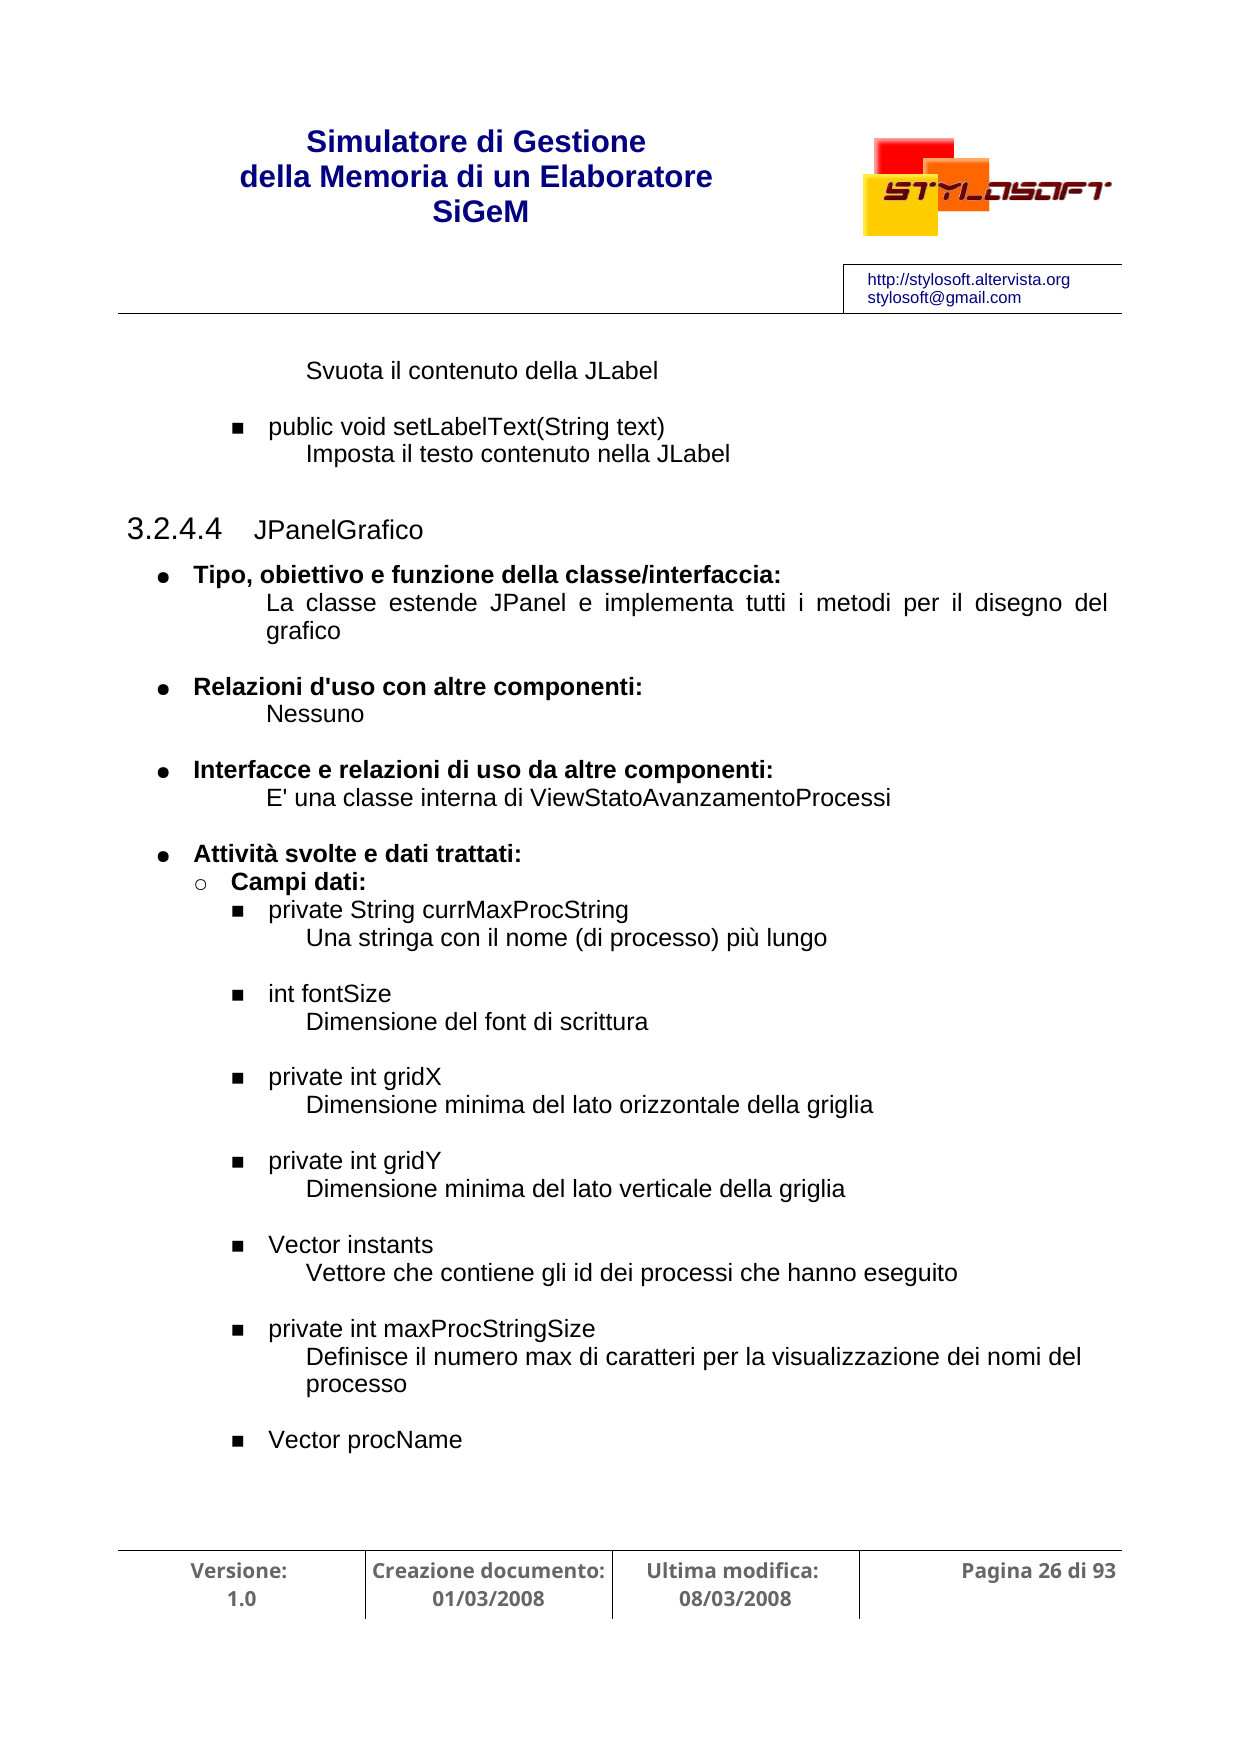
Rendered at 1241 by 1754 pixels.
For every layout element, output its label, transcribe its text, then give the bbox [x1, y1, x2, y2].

list Vector instants [231, 1231, 1122, 1258]
list Vector procName [231, 1426, 1122, 1454]
list Imposta il testo contenuto nella JLabel [268, 440, 1122, 468]
list E' una classe interna di ViewStatoAvanzamentoProcessi [156, 784, 1122, 812]
list Vettore che contiene gli id dei processi che hanno eseguito [268, 1258, 1122, 1286]
list Campi dati: [193, 868, 1122, 896]
list Svuota il contenuto della JLabel [268, 357, 1122, 384]
list private int gridY [231, 1147, 1122, 1175]
list Dimensione minima del lato orizzontale della griglia [268, 1091, 1122, 1119]
subtitle JPanelGrafico [118, 511, 1122, 546]
list private String currMaxProcString [231, 896, 1122, 923]
list Dimensione del font di scrittura [268, 1007, 1122, 1035]
picture [848, 123, 1117, 247]
list Nessuno [156, 700, 1122, 728]
list private int gridX [231, 1063, 1122, 1091]
list Relazioni d'uso con altre componenti: [156, 672, 1122, 700]
list Una stringa con il nome (di processo) più lungo [268, 923, 1122, 951]
list Definisce il numero max di caratteri per la visualizzazione dei nomi del processo [268, 1342, 1122, 1398]
list Tipo, obiettivo e funzione della classe/interfaccia: [156, 561, 1122, 588]
list public void setLabelText(String text) [231, 412, 1122, 440]
list Interfacce e relazioni di uso da altre componenti: [156, 756, 1122, 784]
list La classe estende JPanel e implementa tutti i metodi per il disegno del grafico [156, 588, 1122, 644]
list int fontSize [231, 979, 1122, 1007]
list private int maxProcStringSize [231, 1314, 1122, 1342]
list Attività svolte e dati trattati: [156, 840, 1122, 868]
list Dimensione minima del lato verticale della griglia [268, 1175, 1122, 1203]
